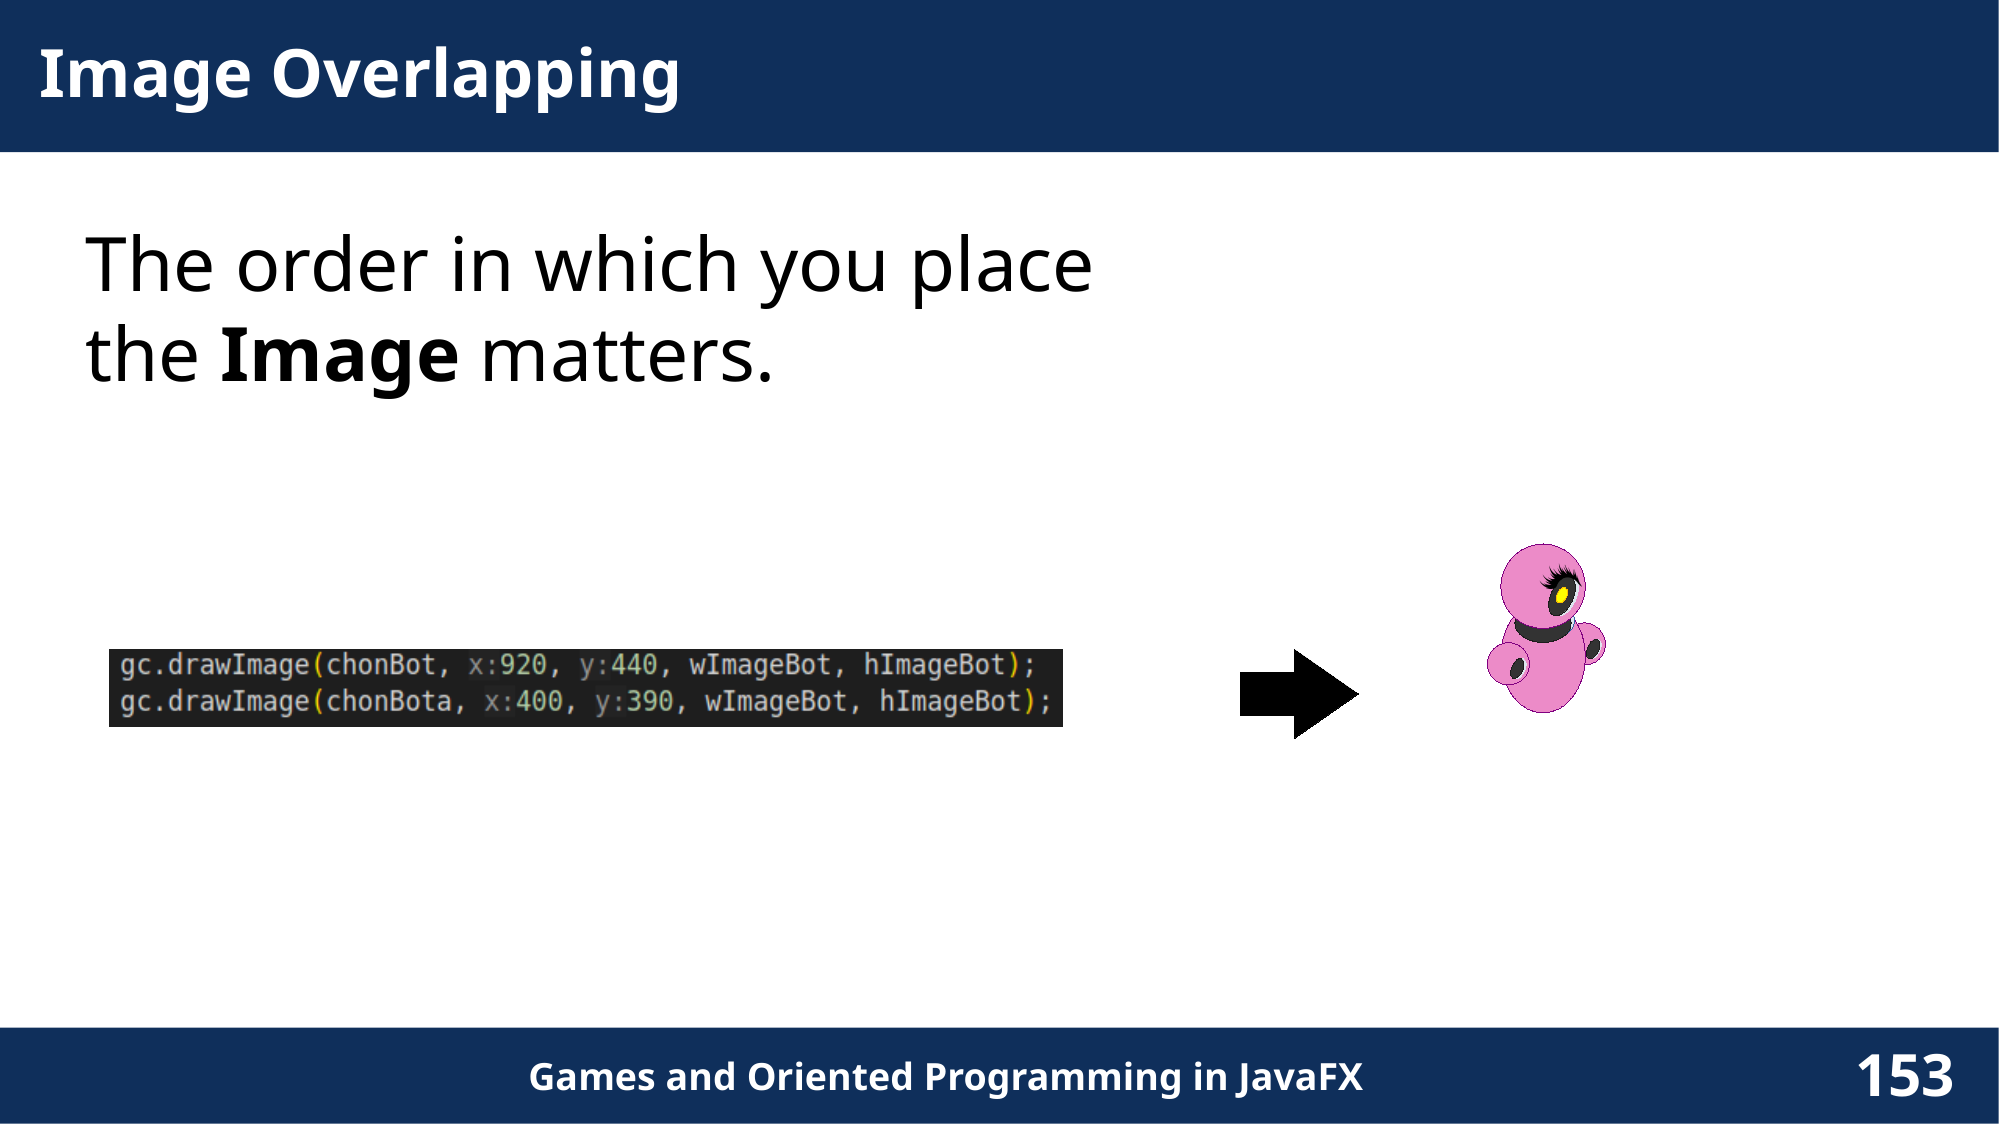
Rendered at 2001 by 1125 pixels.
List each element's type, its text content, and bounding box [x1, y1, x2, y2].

picture [109, 649, 1063, 727]
picture [1539, 563, 1585, 589]
text_box [1487, 543, 1606, 713]
text_box [1240, 649, 1359, 739]
text_box The order in which you place the Image matters. [70, 208, 1134, 404]
text_box Image Overlapping [25, 23, 1999, 119]
